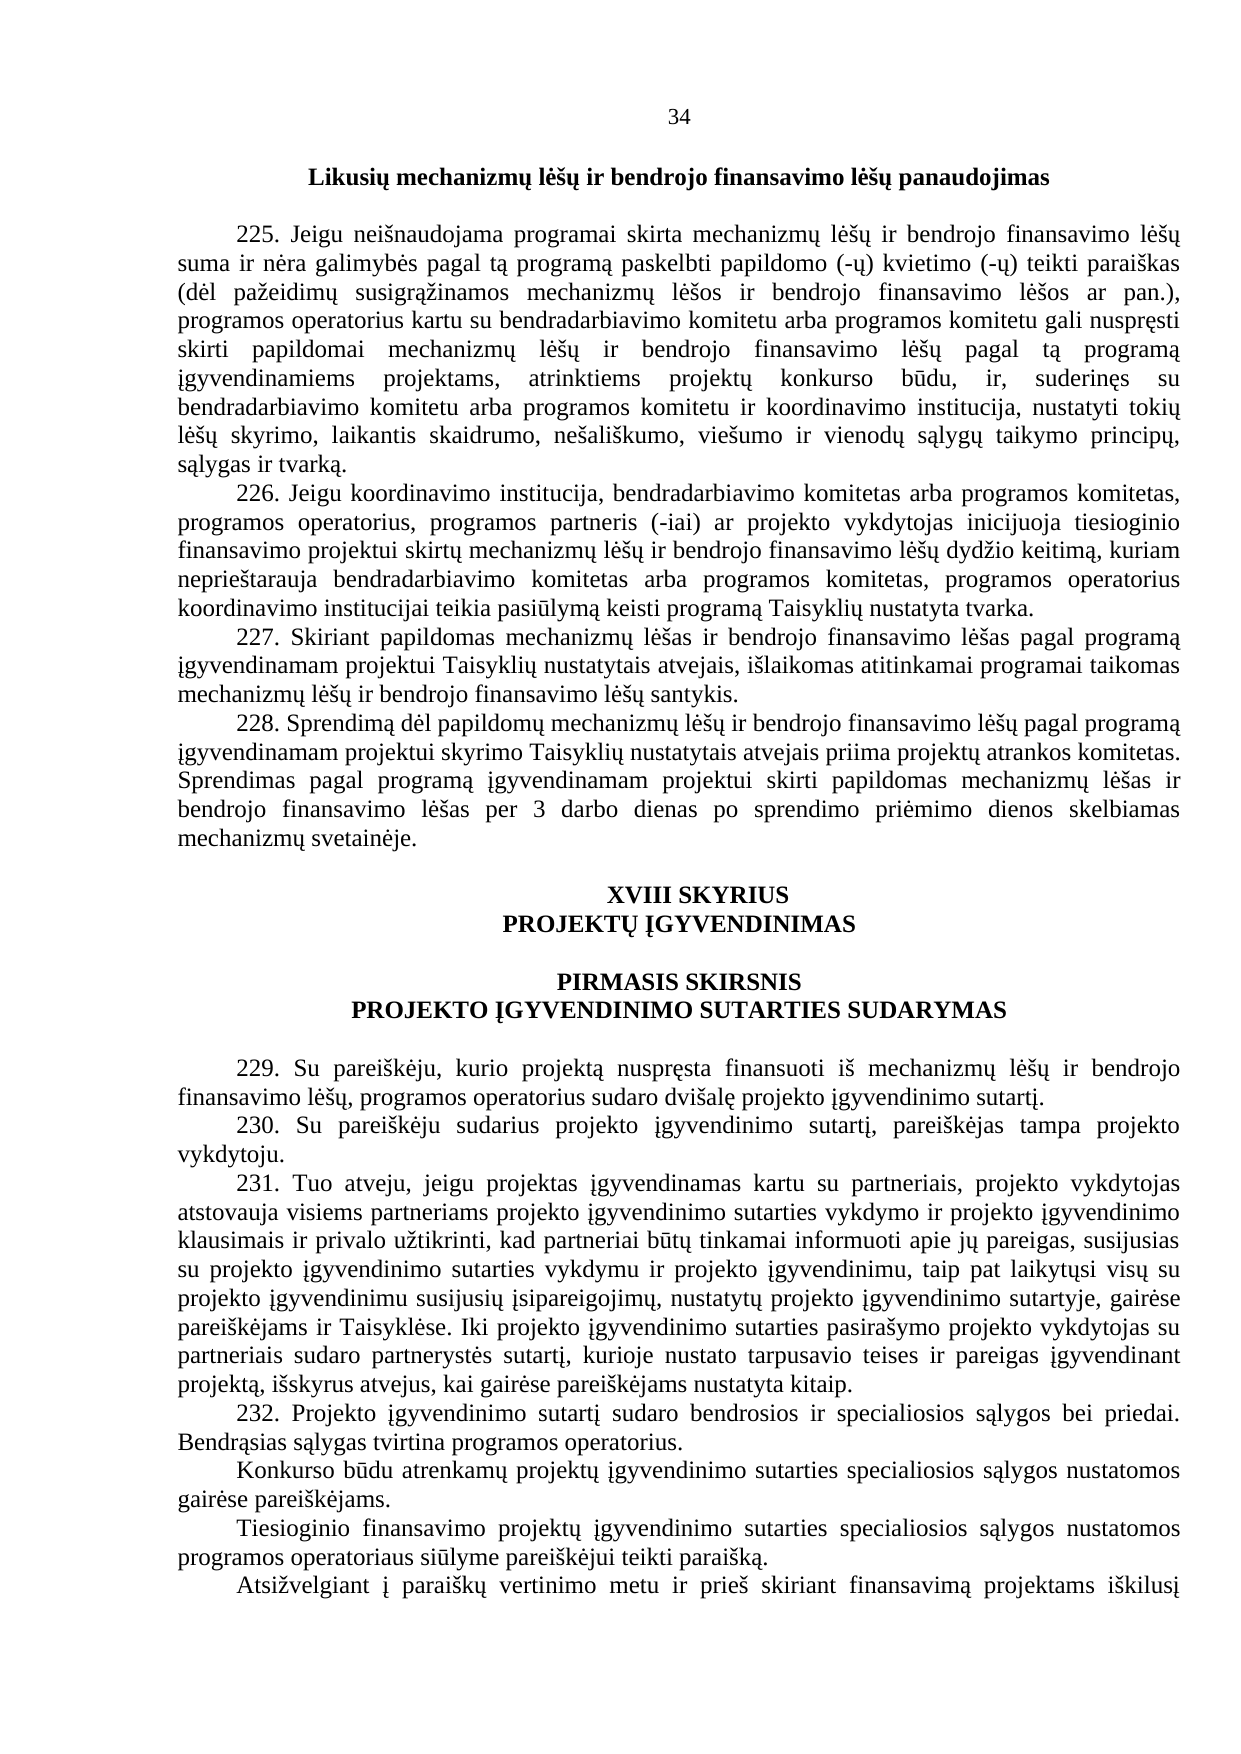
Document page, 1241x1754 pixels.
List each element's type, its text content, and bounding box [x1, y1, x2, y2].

text 230. Su pareiškėju sudarius projekto įgyvendinimo sutartį, pareiškėjas tampa projekto vykdytoju. [177, 1110, 1181, 1168]
text PIRMASIS SKIRSNIS [177, 967, 1181, 995]
text PROJEKTŲ ĮGYVENDINIMAS [177, 909, 1181, 938]
text Likusių mechanizmų lėšų ir bendrojo finansavimo lėšų panaudojimas [177, 162, 1181, 190]
text Konkurso būdu atrenkamų projektų įgyvendinimo sutarties specialiosios sąlygos nustatomos gairėse pareiškėjams. [177, 1455, 1181, 1513]
text 227. Skiriant papildomas mechanizmų lėšas ir bendrojo finansavimo lėšas pagal programą įgyvendinamam projektui Taisyklių nustatytais atvejais, išlaikomas atitinkamai programai taikomas mechanizmų lėšų ir bendrojo finansavimo lėšų santykis. [177, 622, 1181, 708]
text 231. Tuo atveju, jeigu projektas įgyvendinamas kartu su partneriais, projekto vykdytojas atstovauja visiems partneriams projekto įgyvendinimo sutarties vykdymo ir projekto įgyvendinimo klausimais ir privalo užtikrinti, kad partneriai būtų tinkamai informuoti apie jų pareigas, susijusias su projekto įgyvendinimo sutarties vykdymu ir projekto įgyvendinimu, taip pat laikytųsi visų su projekto įgyvendinimu susijusių įsipareigojimų, nustatytų projekto įgyvendinimo sutartyje, gairėse pareiškėjams ir Taisyklėse. Iki projekto įgyvendinimo sutarties pasirašymo projekto vykdytojas su partneriais sudaro partnerystės sutartį, kurioje nustato tarpusavio teises ir pareigas įgyvendinant projektą, išskyrus atvejus, kai gairėse pareiškėjams nustatyta kitaip. [177, 1168, 1181, 1398]
text XVIII SKYRIUS [215, 880, 1181, 909]
text 226. Jeigu koordinavimo institucija, bendradarbiavimo komitetas arba programos komitetas, programos operatorius, programos partneris (-iai) ar projekto vykdytojas inicijuoja tiesioginio finansavimo projektui skirtų mechanizmų lėšų ir bendrojo finansavimo lėšų dydžio keitimą, kuriam neprieštarauja bendradarbiavimo komitetas arba programos komitetas, programos operatorius koordinavimo institucijai teikia pasiūlymą keisti programą Taisyklių nustatyta tvarka. [177, 478, 1181, 622]
text Tiesioginio finansavimo projektų įgyvendinimo sutarties specialiosios sąlygos nustatomos programos operatoriaus siūlyme pareiškėjui teikti paraišką. [177, 1513, 1181, 1570]
text 229. Su pareiškėju, kurio projektą nuspręsta finansuoti iš mechanizmų lėšų ir bendrojo finansavimo lėšų, programos operatorius sudaro dvišalę projekto įgyvendinimo sutartį. [177, 1053, 1181, 1110]
text Atsižvelgiant į paraiškų vertinimo metu ir prieš skiriant finansavimą projektams iškilusį [177, 1570, 1181, 1599]
text 228. Sprendimą dėl papildomų mechanizmų lėšų ir bendrojo finansavimo lėšų pagal programą įgyvendinamam projektui skyrimo Taisyklių nustatytais atvejais priima projektų atrankos komitetas. Sprendimas pagal programą įgyvendinamam projektui skirti papildomas mechanizmų lėšas ir bendrojo finansavimo lėšas per 3 darbo dienas po sprendimo priėmimo dienos skelbiamas mechanizmų svetainėje. [177, 708, 1181, 852]
text 225. Jeigu neišnaudojama programai skirta mechanizmų lėšų ir bendrojo finansavimo lėšų suma ir nėra galimybės pagal tą programą paskelbti papildomo (-ų) kvietimo (-ų) teikti paraiškas (dėl pažeidimų susigrąžinamos mechanizmų lėšos ir bendrojo finansavimo lėšos ar pan.), programos operatorius kartu su bendradarbiavimo komitetu arba programos komitetu gali nuspręsti skirti papildomai mechanizmų lėšų ir bendrojo finansavimo lėšų pagal tą programą įgyvendinamiems projektams, atrinktiems projektų konkurso būdu, ir, suderinęs su bendradarbiavimo komitetu arba programos komitetu ir koordinavimo institucija, nustatyti tokių lėšų skyrimo, laikantis skaidrumo, nešališkumo, viešumo ir vienodų sąlygų taikymo principų, sąlygas ir tvarką. [177, 219, 1181, 478]
text 232. Projekto įgyvendinimo sutartį sudaro bendrosios ir specialiosios sąlygos bei priedai. Bendrąsias sąlygas tvirtina programos operatorius. [177, 1398, 1181, 1455]
text Projekto ĮGYVENDINIMO sutarties sudarymas [177, 995, 1181, 1024]
